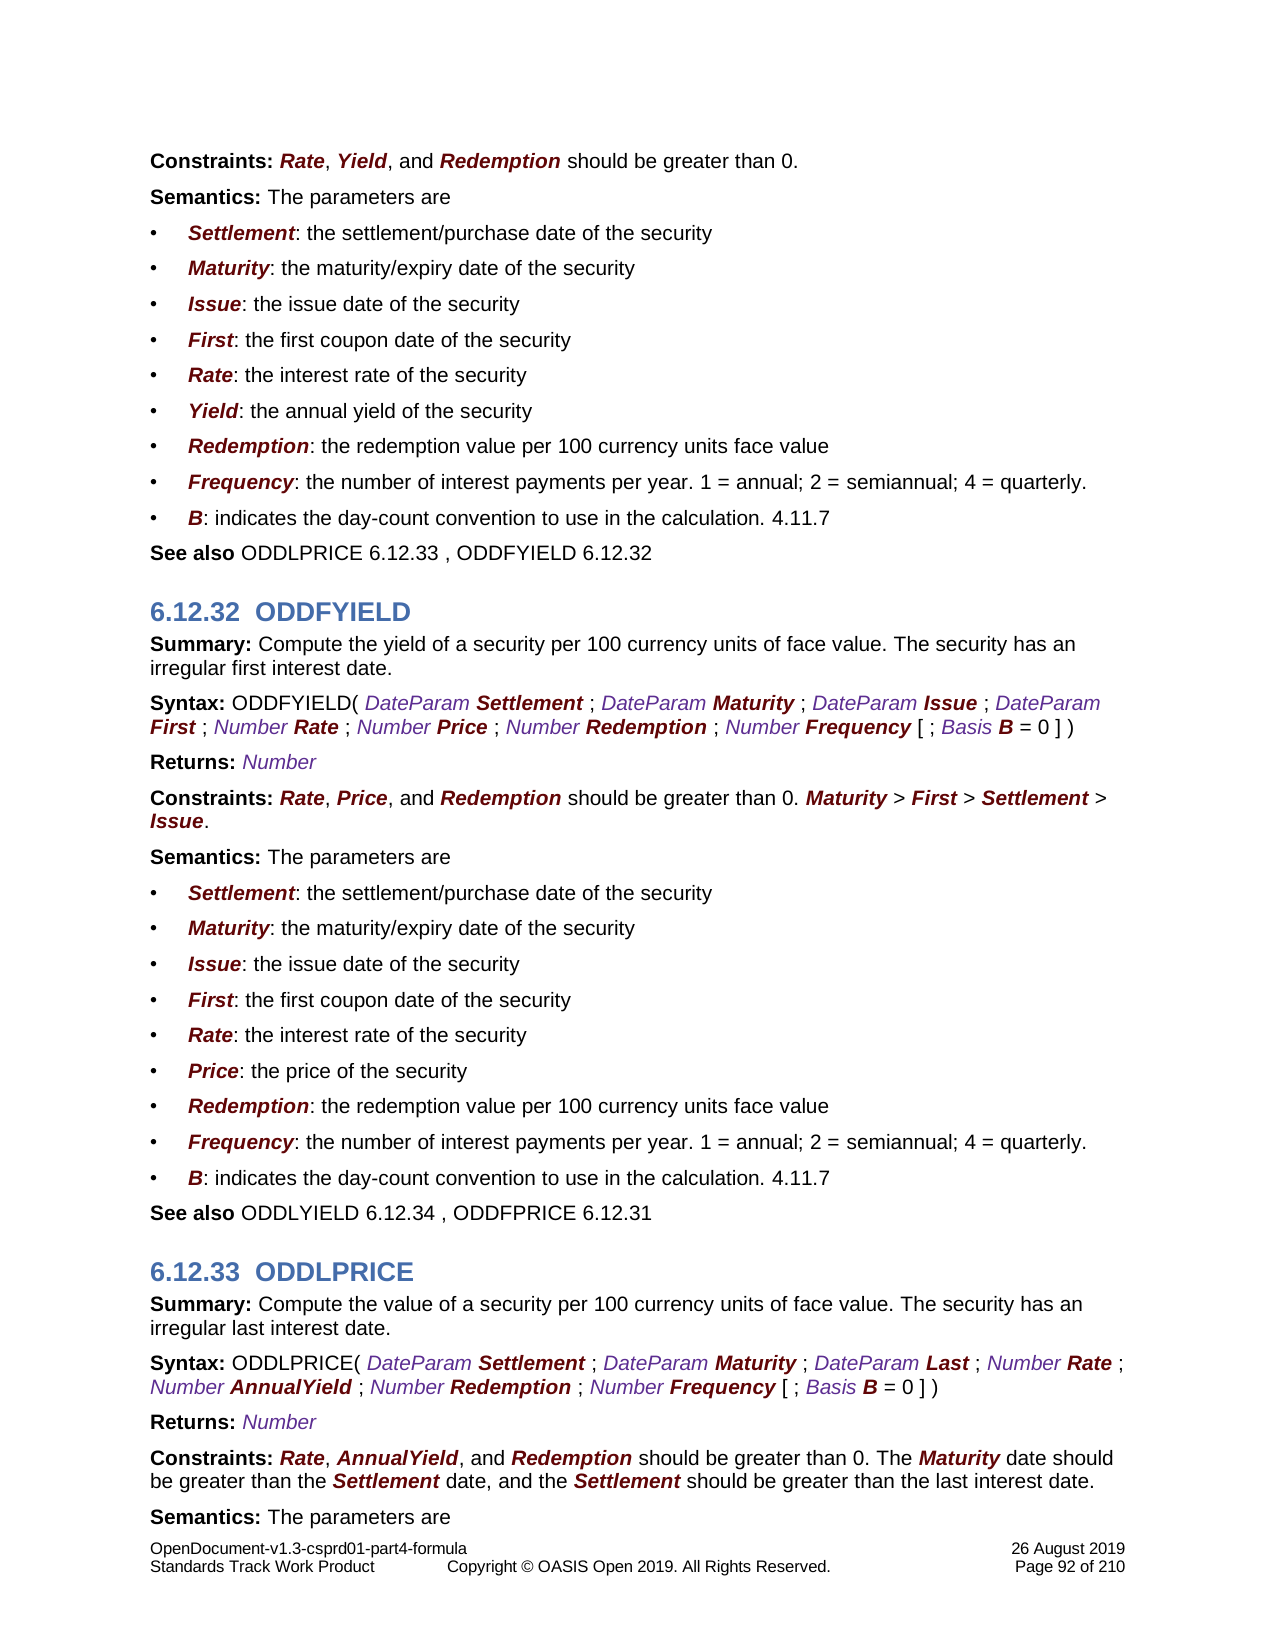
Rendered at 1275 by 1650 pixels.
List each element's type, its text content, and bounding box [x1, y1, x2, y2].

text See also ODDLYIELD 6.12.34 , ODDFPRICE 6.12.31 [150, 1202, 1125, 1225]
list Yield: the annual yield of the security [150, 399, 1125, 423]
list Redemption: the redemption value per 100 currency units face value [150, 1095, 1125, 1118]
text See also ODDLPRICE 6.12.33 , ODDFYIELD 6.12.32 [150, 542, 1125, 565]
text Returns: Number [150, 1411, 1125, 1434]
text Constraints: Rate, AnnualYield, and Redemption should be greater than 0. The Maturity date should be greater than the Settlement date, and the Settlement should be greater than the last interest date. [150, 1446, 1125, 1493]
text Constraints: Rate, Yield, and Redemption should be greater than 0. [150, 150, 1125, 173]
text Syntax: ODDFYIELD( DateParam Settlement ; DateParam Maturity ; DateParam Issue ; DateParam First ; Number Rate ; Number Price ; Number Redemption ; Number Frequency [ ; Basis B = 0 ] ) [150, 692, 1125, 739]
list Rate: the interest rate of the security [150, 364, 1125, 387]
list Redemption: the redemption value per 100 currency units face value [150, 435, 1125, 458]
list Frequency: the number of interest payments per year. 1 = annual; 2 = semiannual; 4 = quarterly. [150, 1131, 1125, 1154]
text Syntax: ODDLPRICE( DateParam Settlement ; DateParam Maturity ; DateParam Last ; Number Rate ; Number AnnualYield ; Number Redemption ; Number Frequency [ ; Basis B = 0 ] ) [150, 1352, 1125, 1399]
text Constraints: Rate, Price, and Redemption should be greater than 0. Maturity > First > Settlement > Issue. [150, 786, 1125, 833]
text Semantics: The parameters are [150, 186, 1125, 209]
text Summary: Compute the value of a security per 100 currency units of face value. The security has an irregular last interest date. [150, 1292, 1125, 1339]
list Rate: the interest rate of the security [150, 1024, 1125, 1047]
list B: indicates the day-count convention to use in the calculation. 4.11.7 [150, 1166, 1125, 1190]
list Price: the price of the security [150, 1059, 1125, 1083]
subtitle ODDLPRICE [150, 1256, 1125, 1286]
subtitle ODDFYIELD [150, 596, 1125, 626]
list Settlement: the settlement/purchase date of the security [150, 881, 1125, 905]
text Semantics: The parameters are [150, 846, 1125, 869]
text Summary: Compute the yield of a security per 100 currency units of face value. The security has an irregular first interest date. [150, 632, 1125, 679]
list First: the first coupon date of the security [150, 328, 1125, 352]
list Issue: the issue date of the security [150, 292, 1125, 316]
list B: indicates the day-count convention to use in the calculation. 4.11.7 [150, 506, 1125, 530]
list Maturity: the maturity/expiry date of the security [150, 257, 1125, 280]
text Semantics: The parameters are [150, 1506, 1125, 1529]
list First: the first coupon date of the security [150, 988, 1125, 1012]
list Frequency: the number of interest payments per year. 1 = annual; 2 = semiannual; 4 = quarterly. [150, 471, 1125, 494]
text Returns: Number [150, 751, 1125, 774]
list Settlement: the settlement/purchase date of the security [150, 221, 1125, 245]
list Maturity: the maturity/expiry date of the security [150, 917, 1125, 940]
list Issue: the issue date of the security [150, 952, 1125, 976]
